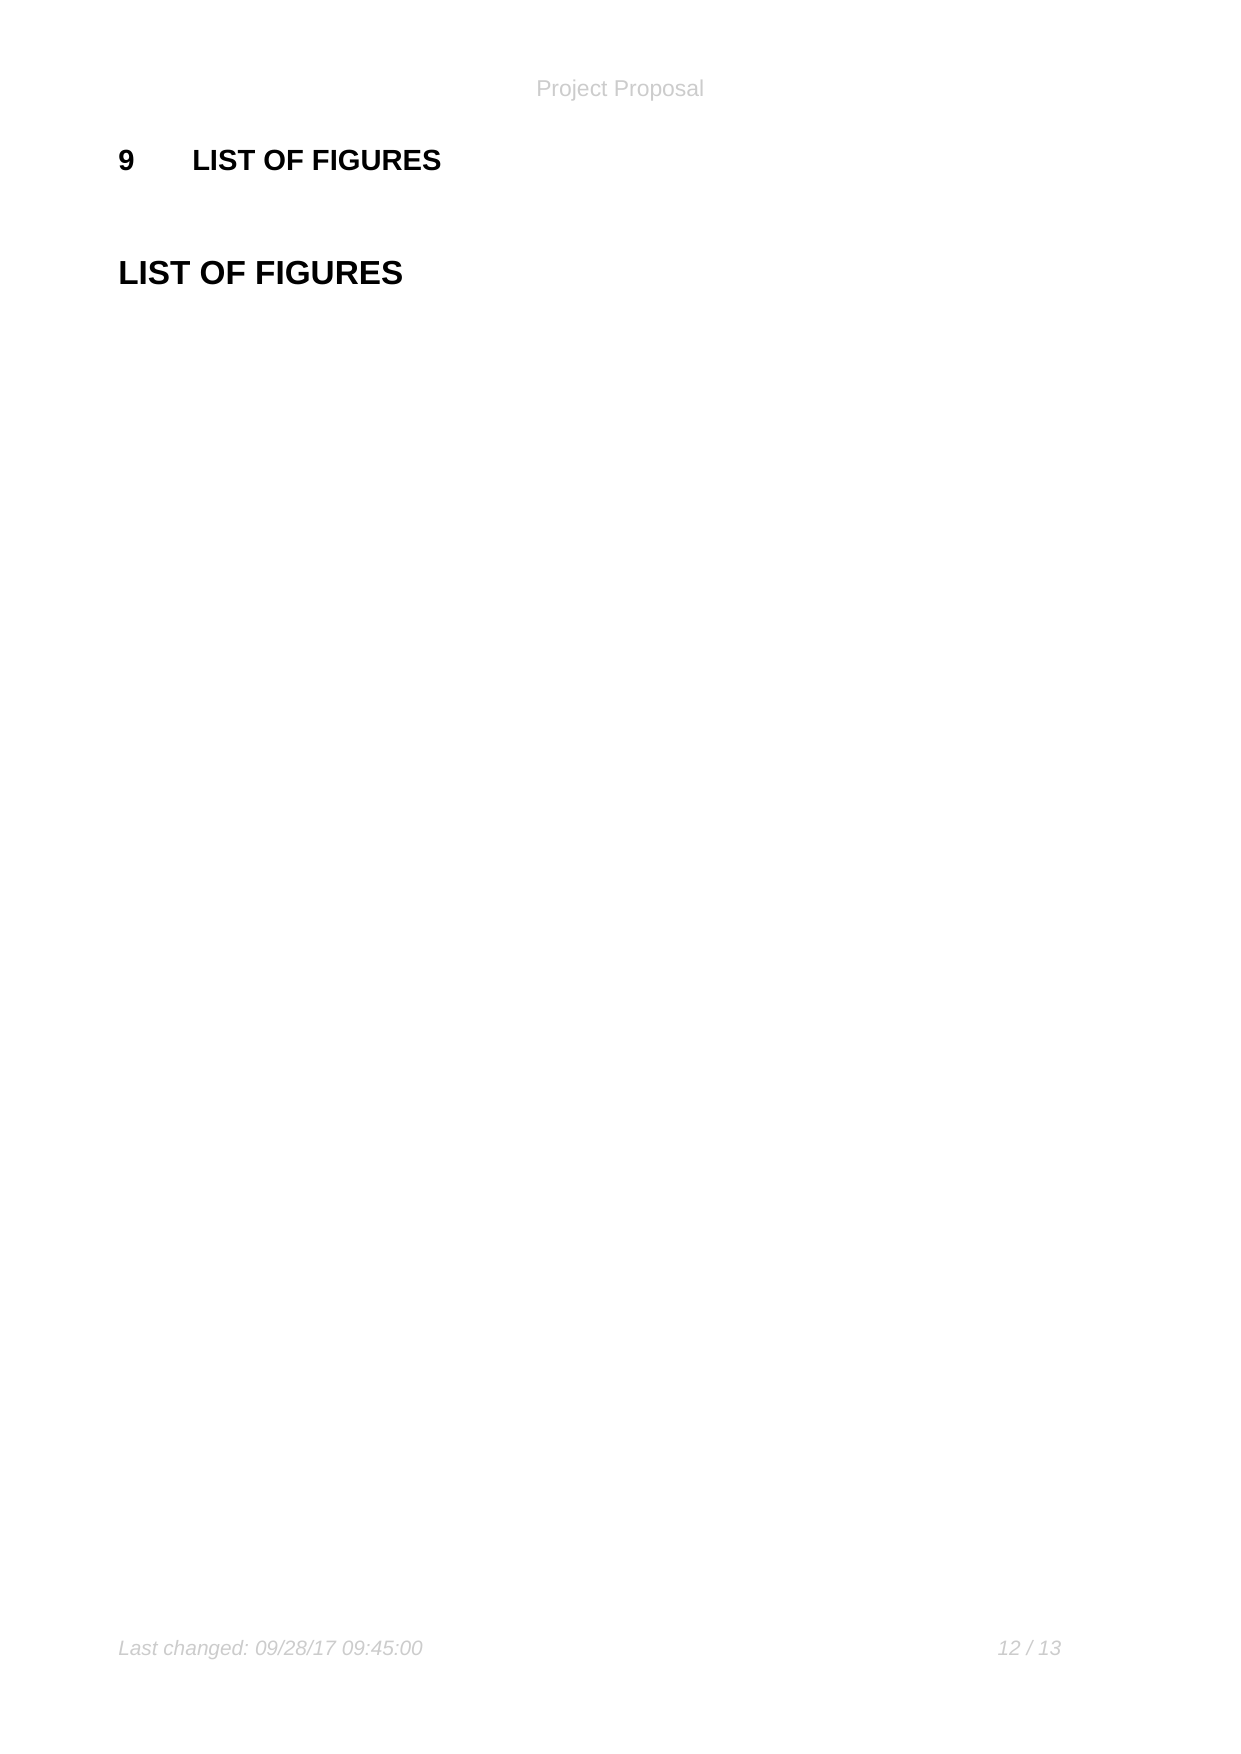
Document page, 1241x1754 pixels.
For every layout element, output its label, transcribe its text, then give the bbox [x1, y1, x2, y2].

subtitle List of Figures [118, 143, 1122, 177]
subtitle List of Figures [118, 253, 1122, 291]
